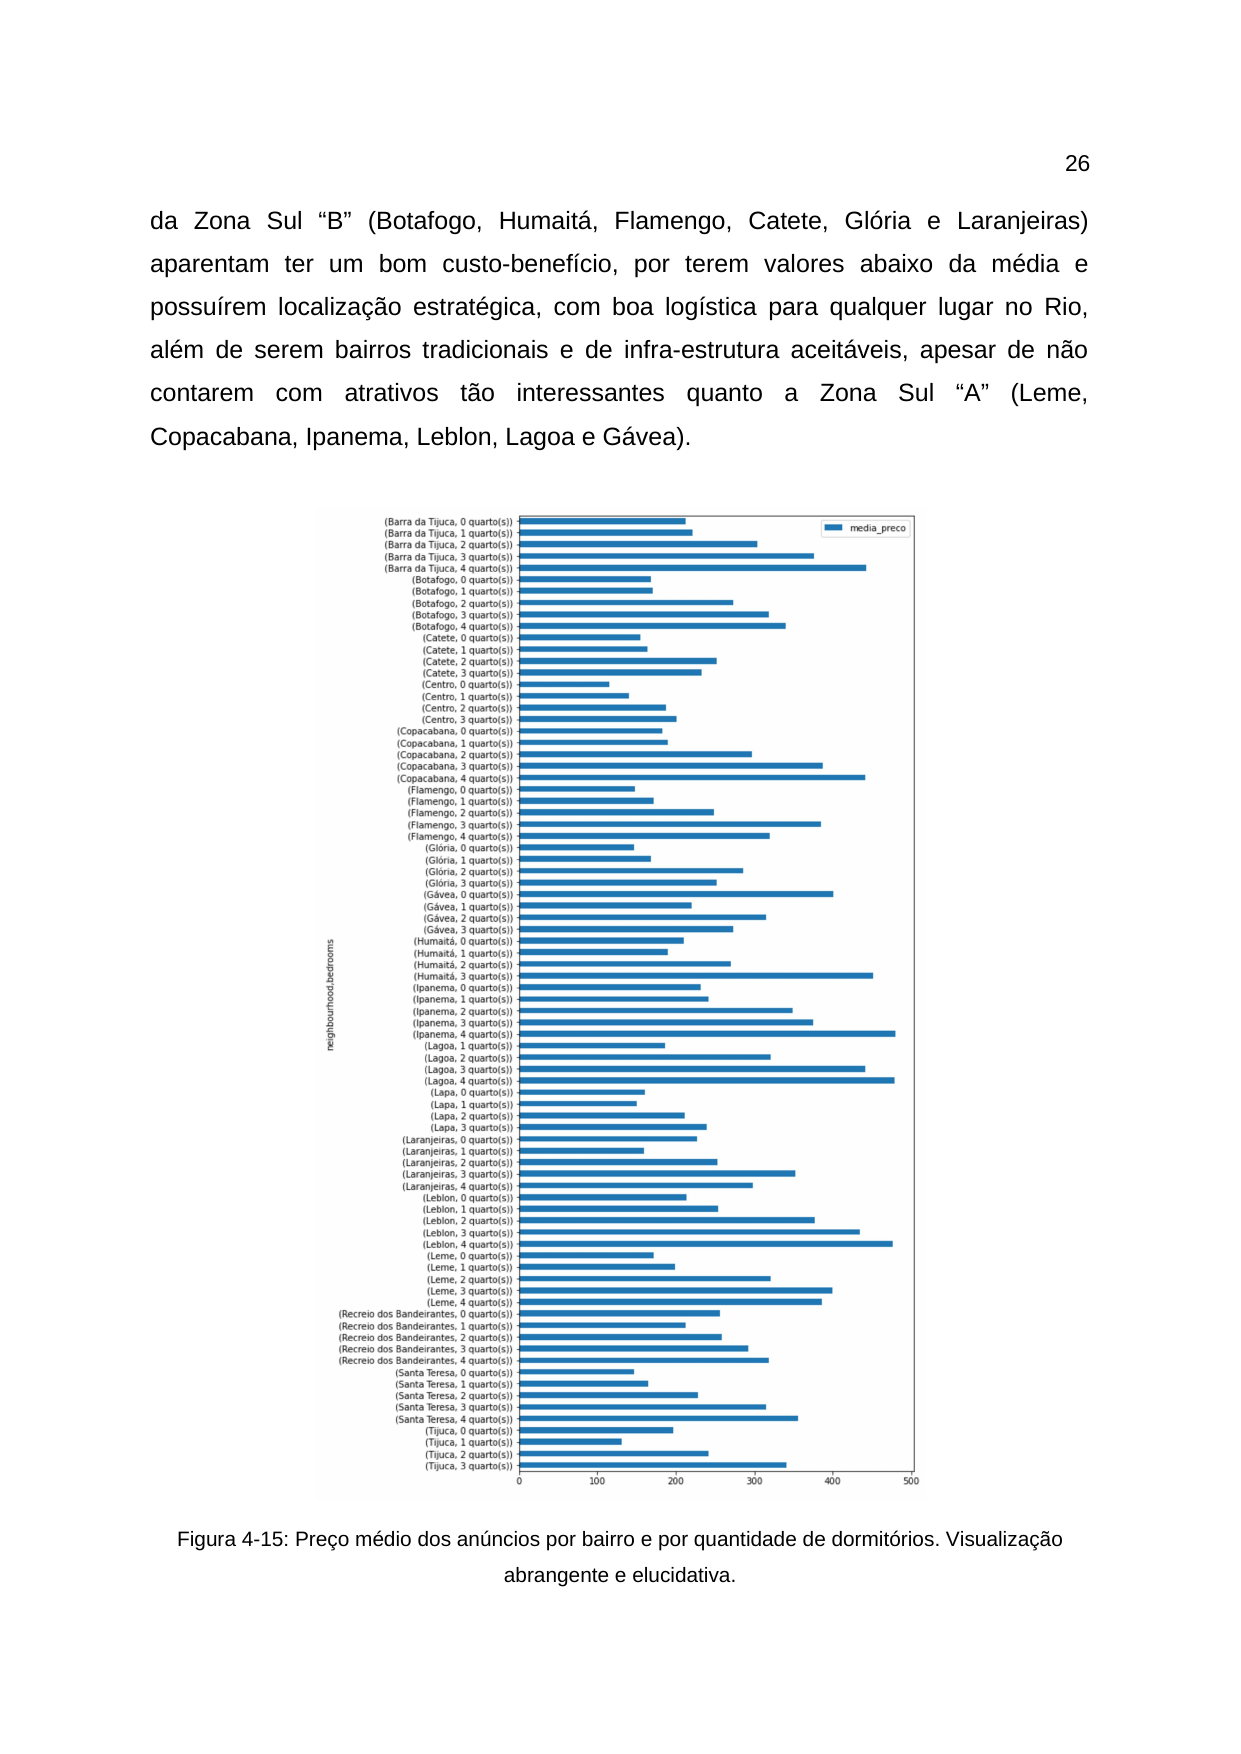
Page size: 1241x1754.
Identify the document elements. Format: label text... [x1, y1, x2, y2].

picture [314, 507, 926, 1501]
text da Zona Sul “B” (Botafogo, Humaitá, Flamengo, Catete, Glória e Laranjeiras) aparentam ter um bom custo-benefício, por terem valores abaixo da média e possuírem localização estratégica, com boa logística para qualquer lugar no Rio, além de serem bairros tradicionais e de infra-estrutura aceitáveis, apesar de não contarem com atrativos tão interessantes quanto a Zona Sul “A” (Leme, Copacabana, Ipanema, Leblon, Lagoa e Gávea). [150, 206, 1090, 450]
text Figura 4-15: Preço médio dos anúncios por bairro e por quantidade de dormitórios. Visualização abrangente e elucidativa. [150, 1501, 1090, 1587]
